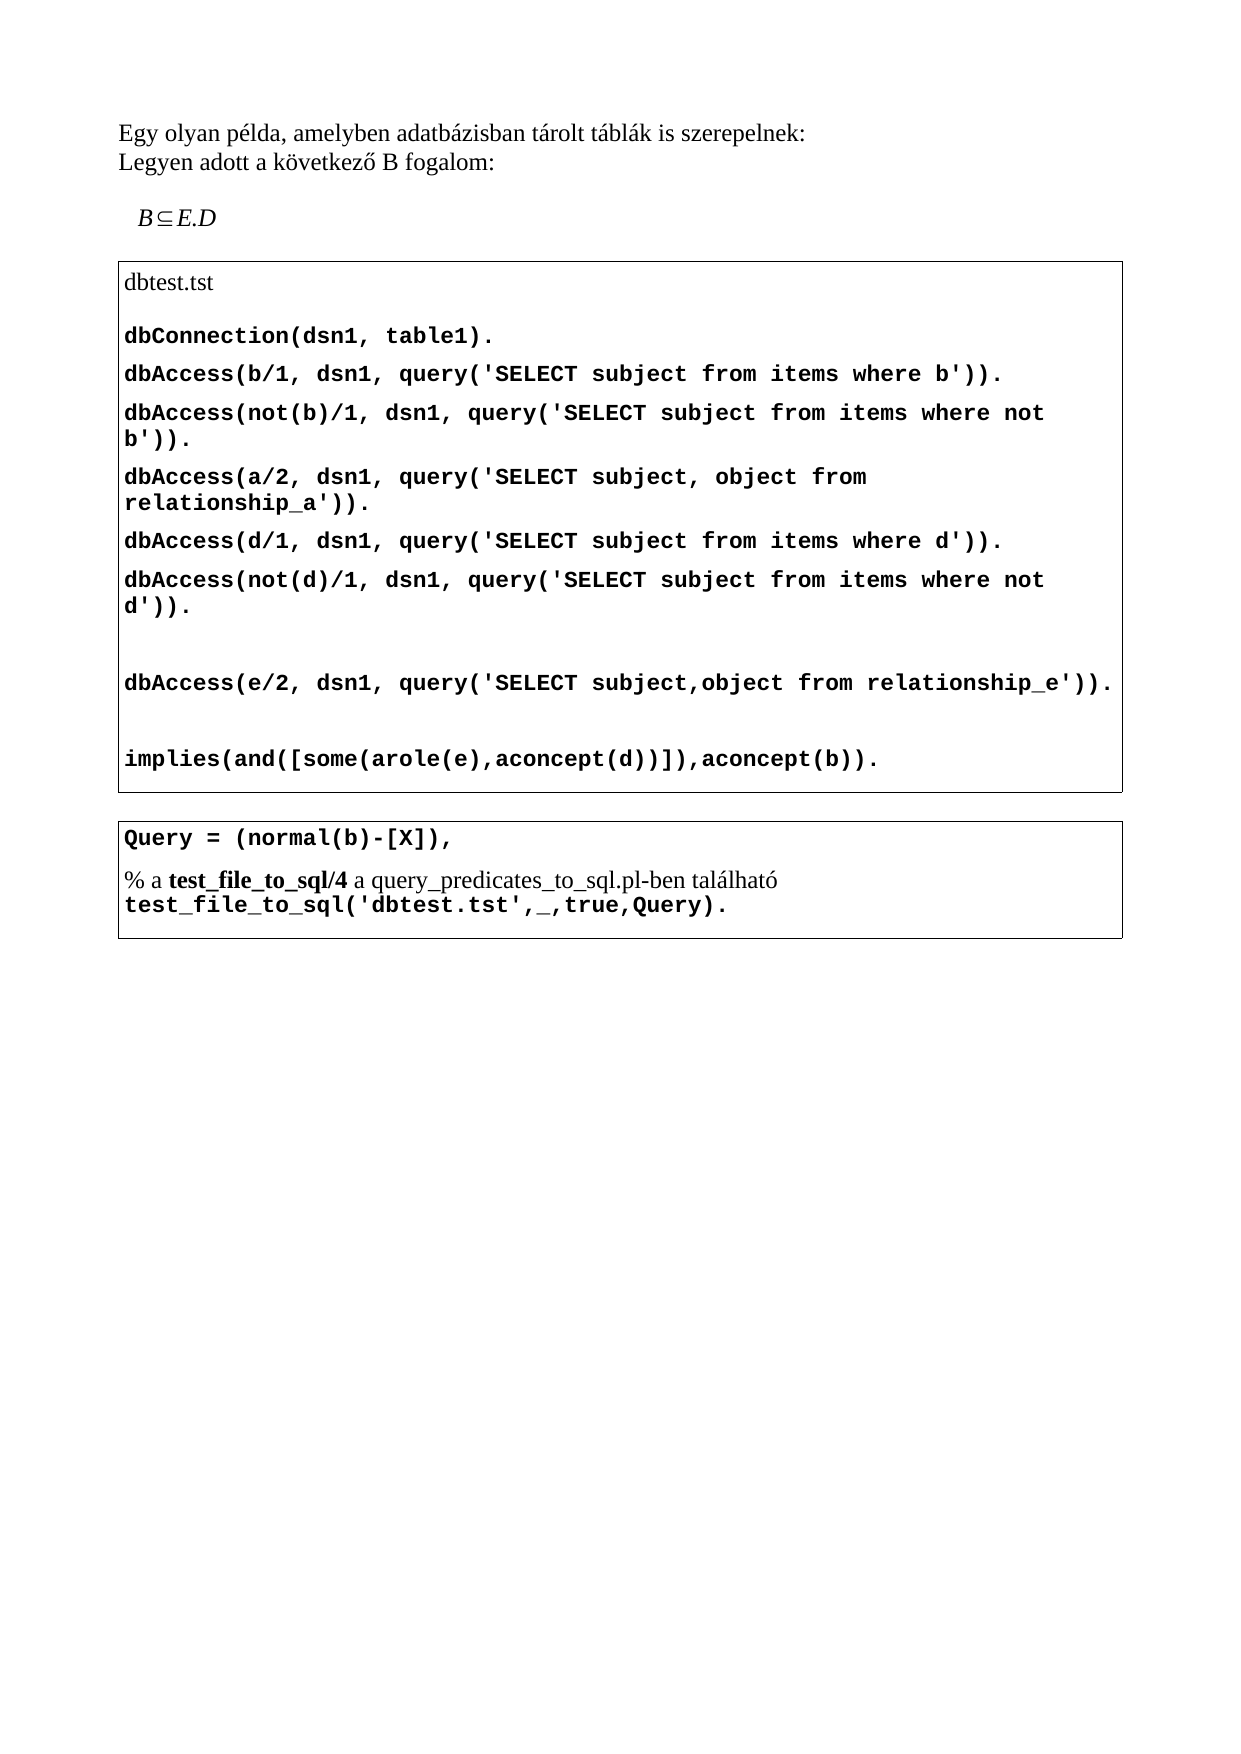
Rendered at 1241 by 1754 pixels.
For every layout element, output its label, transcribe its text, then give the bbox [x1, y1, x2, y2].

table_header dbtest.tst dbConnection(dsn1, table1). dbAccess(b/1, dsn1, query('SELECT subject from items where b')). dbAccess(not(b)/1, dsn1, query('SELECT subject from items where not b')). dbAccess(a/2, dsn1, query('SELECT subject, object from relationship_a')). dbAccess(d/1, dsn1, query('SELECT subject from items where d')). dbAccess(not(d)/1, dsn1, query('SELECT subject from items where not d')). dbAccess(e/2, dsn1, query('SELECT subject,object from relationship_e')). implies(and([some(arole(e),aconcept(d))]),aconcept(b)). [119, 262, 1122, 792]
text Legyen adott a következő B fogalom: [118, 147, 1122, 176]
table_header Query = (normal(b)-[X]), % a test_file_to_sql/4 a query_predicates_to_sql.pl-ben található test_file_to_sql('dbtest.tst',_,true,Query). [119, 822, 1122, 938]
text Egy olyan példa, amelyben adatbázisban tárolt táblák is szerepelnek: [118, 118, 1122, 147]
